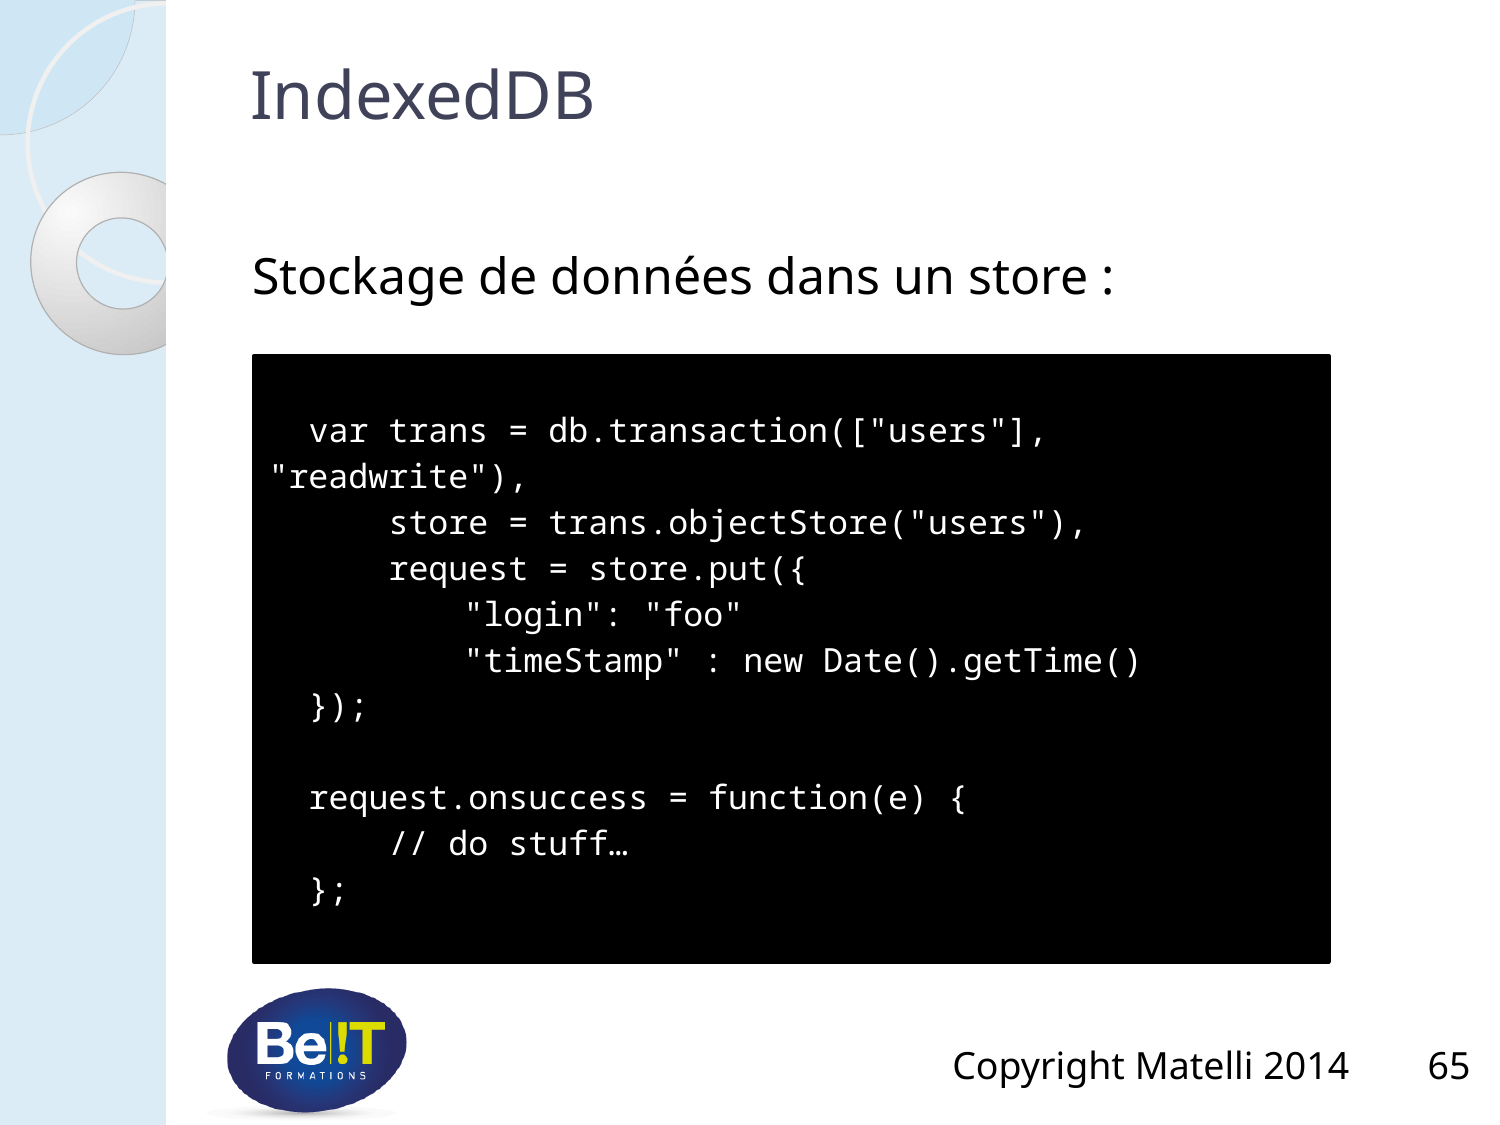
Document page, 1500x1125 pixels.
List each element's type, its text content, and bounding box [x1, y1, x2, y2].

picture [171, 1025, 442, 1125]
list Stockage de données dans un store : [171, 237, 1466, 1025]
footer Copyright Matelli 2014 [937, 1034, 1413, 1113]
slide_number [1413, 1034, 1488, 1113]
text_box var trans = db.transaction(["users"], "readwrite"), store = trans.objectStore("users"), request = store.put({ "login": "foo" "timeStamp" : new Date().getTime() }); request.onsuccess = function(e) { // do stuff… }; [253, 356, 1329, 962]
title IndexedDB [235, 45, 1466, 233]
